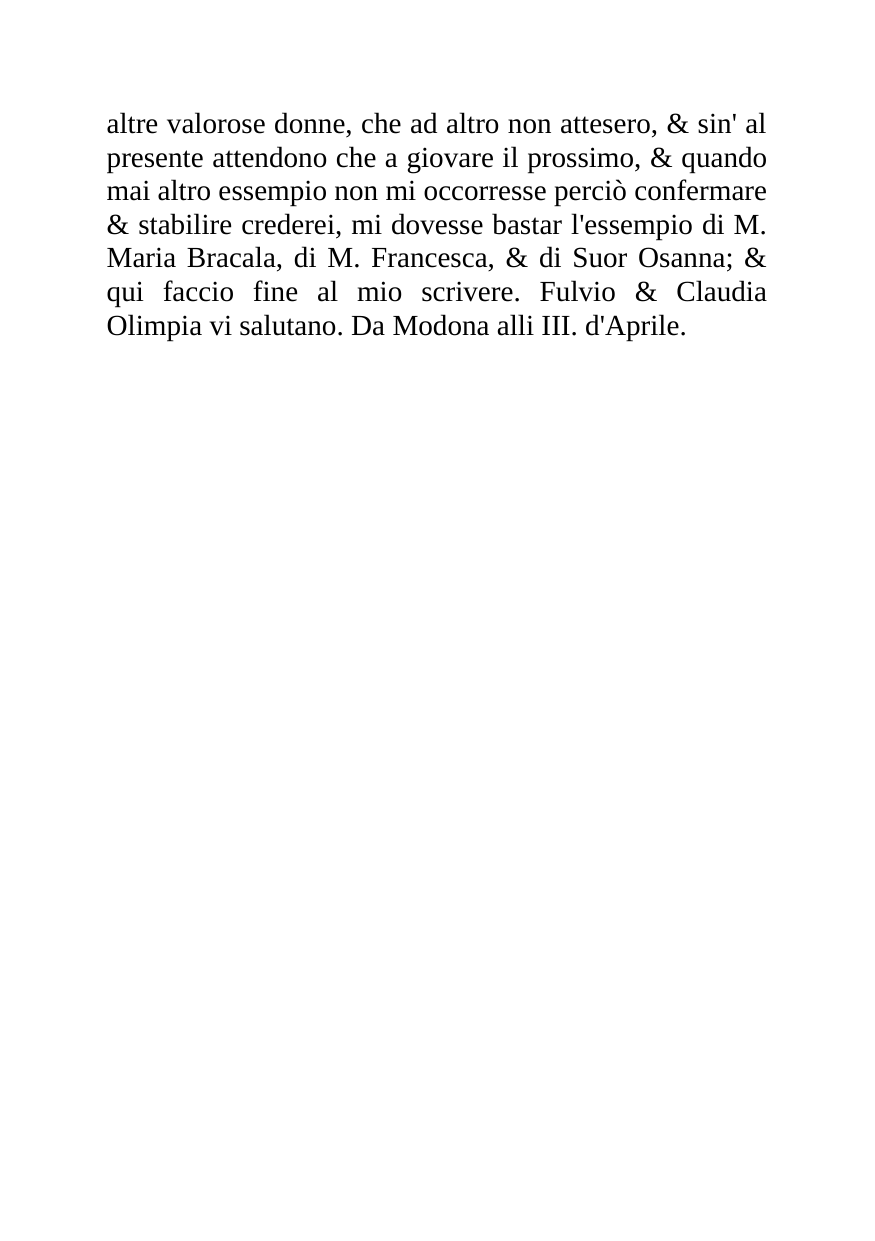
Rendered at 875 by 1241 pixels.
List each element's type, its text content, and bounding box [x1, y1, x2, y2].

text altre valorose donne, che ad altro non attesero, & sin' al presente attendono che a giovare il prossimo, & quando mai altro essempio non mi occorresse perciò confermare & stabilire crederei, mi dovesse bastar l'essempio di M. Maria Bracala, di M. Francesca, & di Suor Osanna; & qui faccio fine al mio scrivere. Fulvio & Claudia Olimpia vi salutano. Da Modona alli III. d'Aprile. [106, 106, 768, 341]
